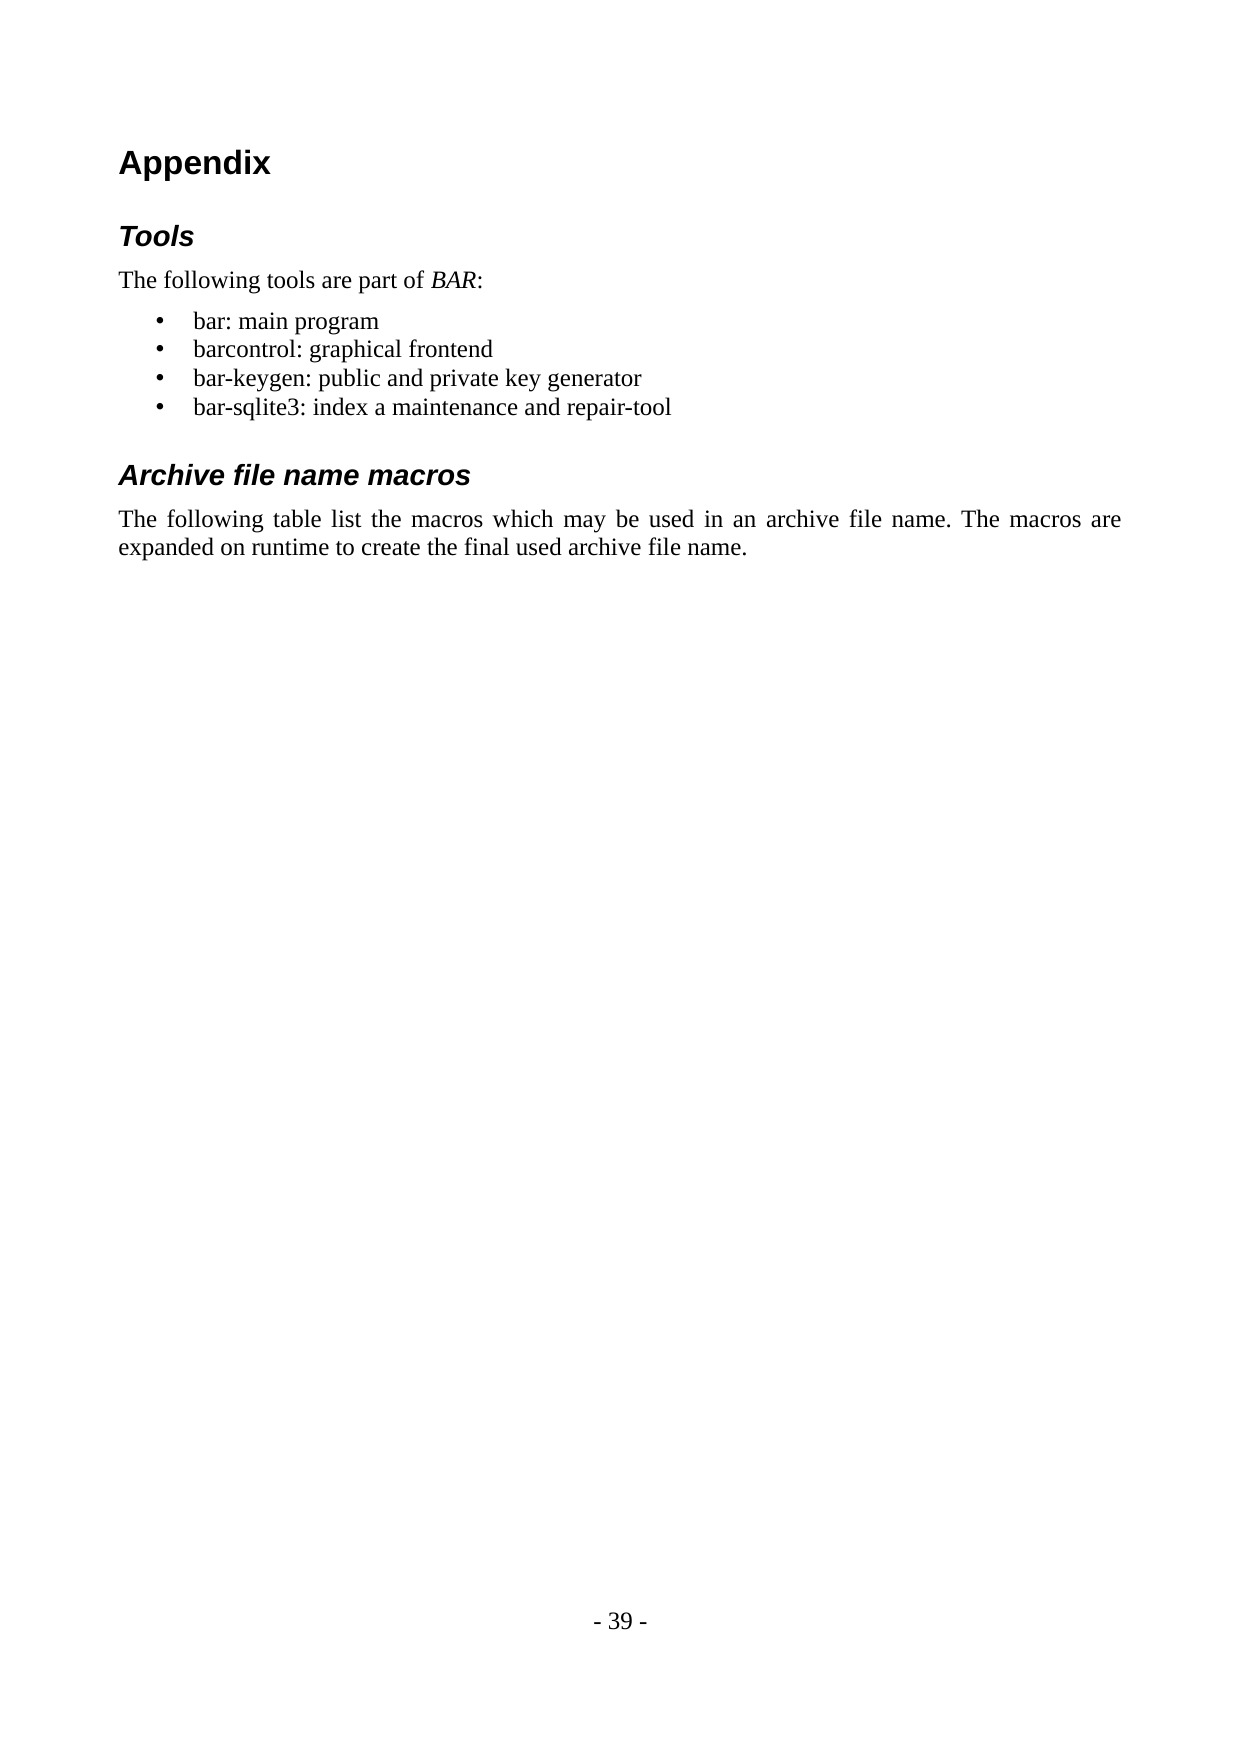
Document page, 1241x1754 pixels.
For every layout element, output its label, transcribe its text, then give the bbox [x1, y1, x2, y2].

text The following table list the macros which may be used in an archive file name. The macros are expanded on runtime to create the final used archive file name. [118, 504, 1122, 561]
text The following tools are part of BAR: [118, 265, 1122, 294]
subtitle Archive file name macros [118, 458, 1122, 491]
list bar: main program [156, 306, 1122, 334]
list bar-sqlite3: index a maintenance and repair-tool [156, 392, 1122, 421]
subtitle Appendix [118, 143, 1122, 182]
subtitle Tools [118, 219, 1122, 253]
list barcontrol: graphical frontend [156, 334, 1122, 363]
list bar-keygen: public and private key generator [156, 363, 1122, 392]
